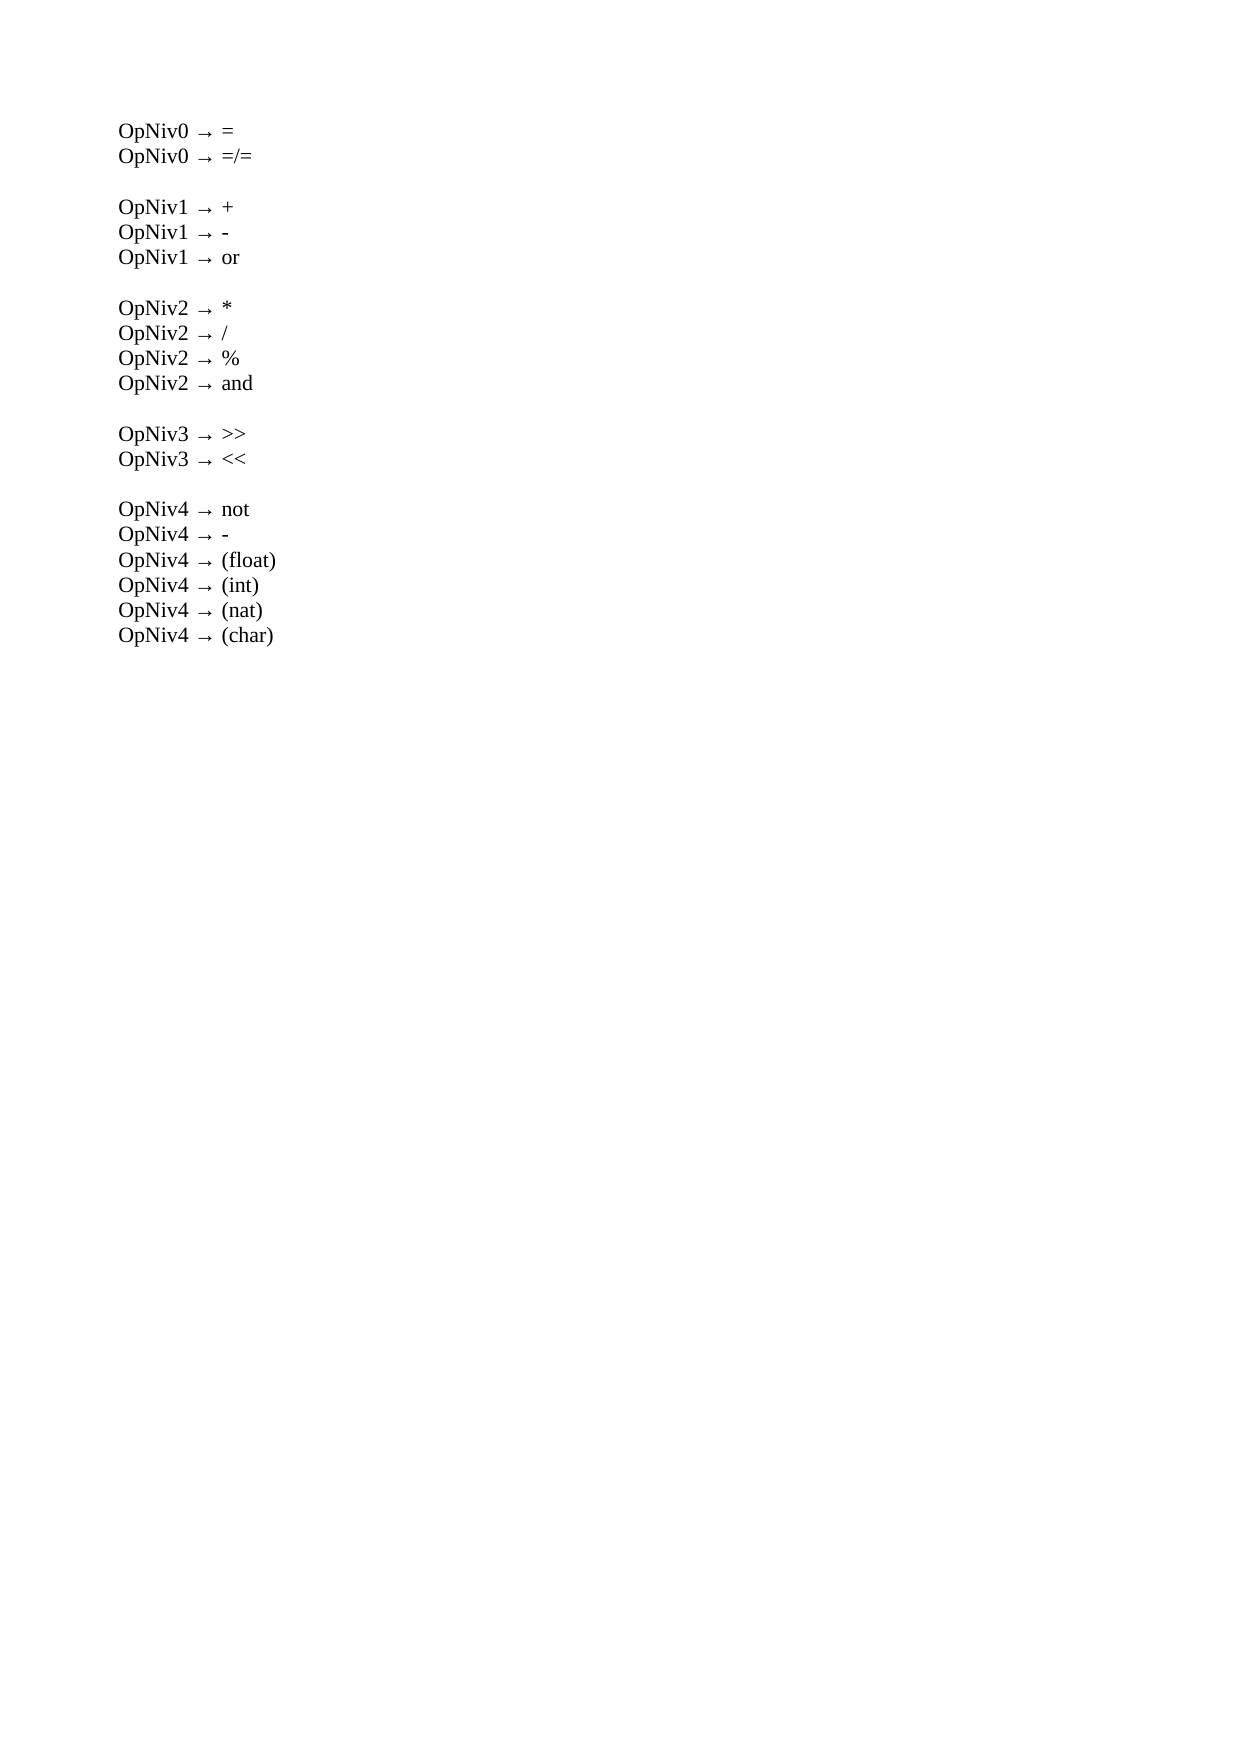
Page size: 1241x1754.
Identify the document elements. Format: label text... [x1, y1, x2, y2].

text OpNiv1 → - [118, 219, 1122, 244]
text OpNiv3 → >> [118, 421, 1122, 446]
text OpNiv4 → (int) [118, 572, 1122, 597]
text OpNiv1 → + [118, 194, 1122, 219]
text OpNiv0 → =/= [118, 143, 1122, 168]
text OpNiv4 → not [118, 496, 1122, 521]
text OpNiv4 → (float) [118, 547, 1122, 572]
text OpNiv2 → / [118, 320, 1122, 345]
text OpNiv2 → and [118, 370, 1122, 395]
text OpNiv4 → - [118, 521, 1122, 547]
text OpNiv0 → = [118, 118, 1122, 143]
text OpNiv3 → << [118, 446, 1122, 471]
text OpNiv4 → (nat) [118, 597, 1122, 622]
text OpNiv2 → % [118, 345, 1122, 370]
text OpNiv2 → * [118, 294, 1122, 320]
text OpNiv4 → (char) [118, 622, 1122, 647]
text OpNiv1 → or [118, 244, 1122, 269]
